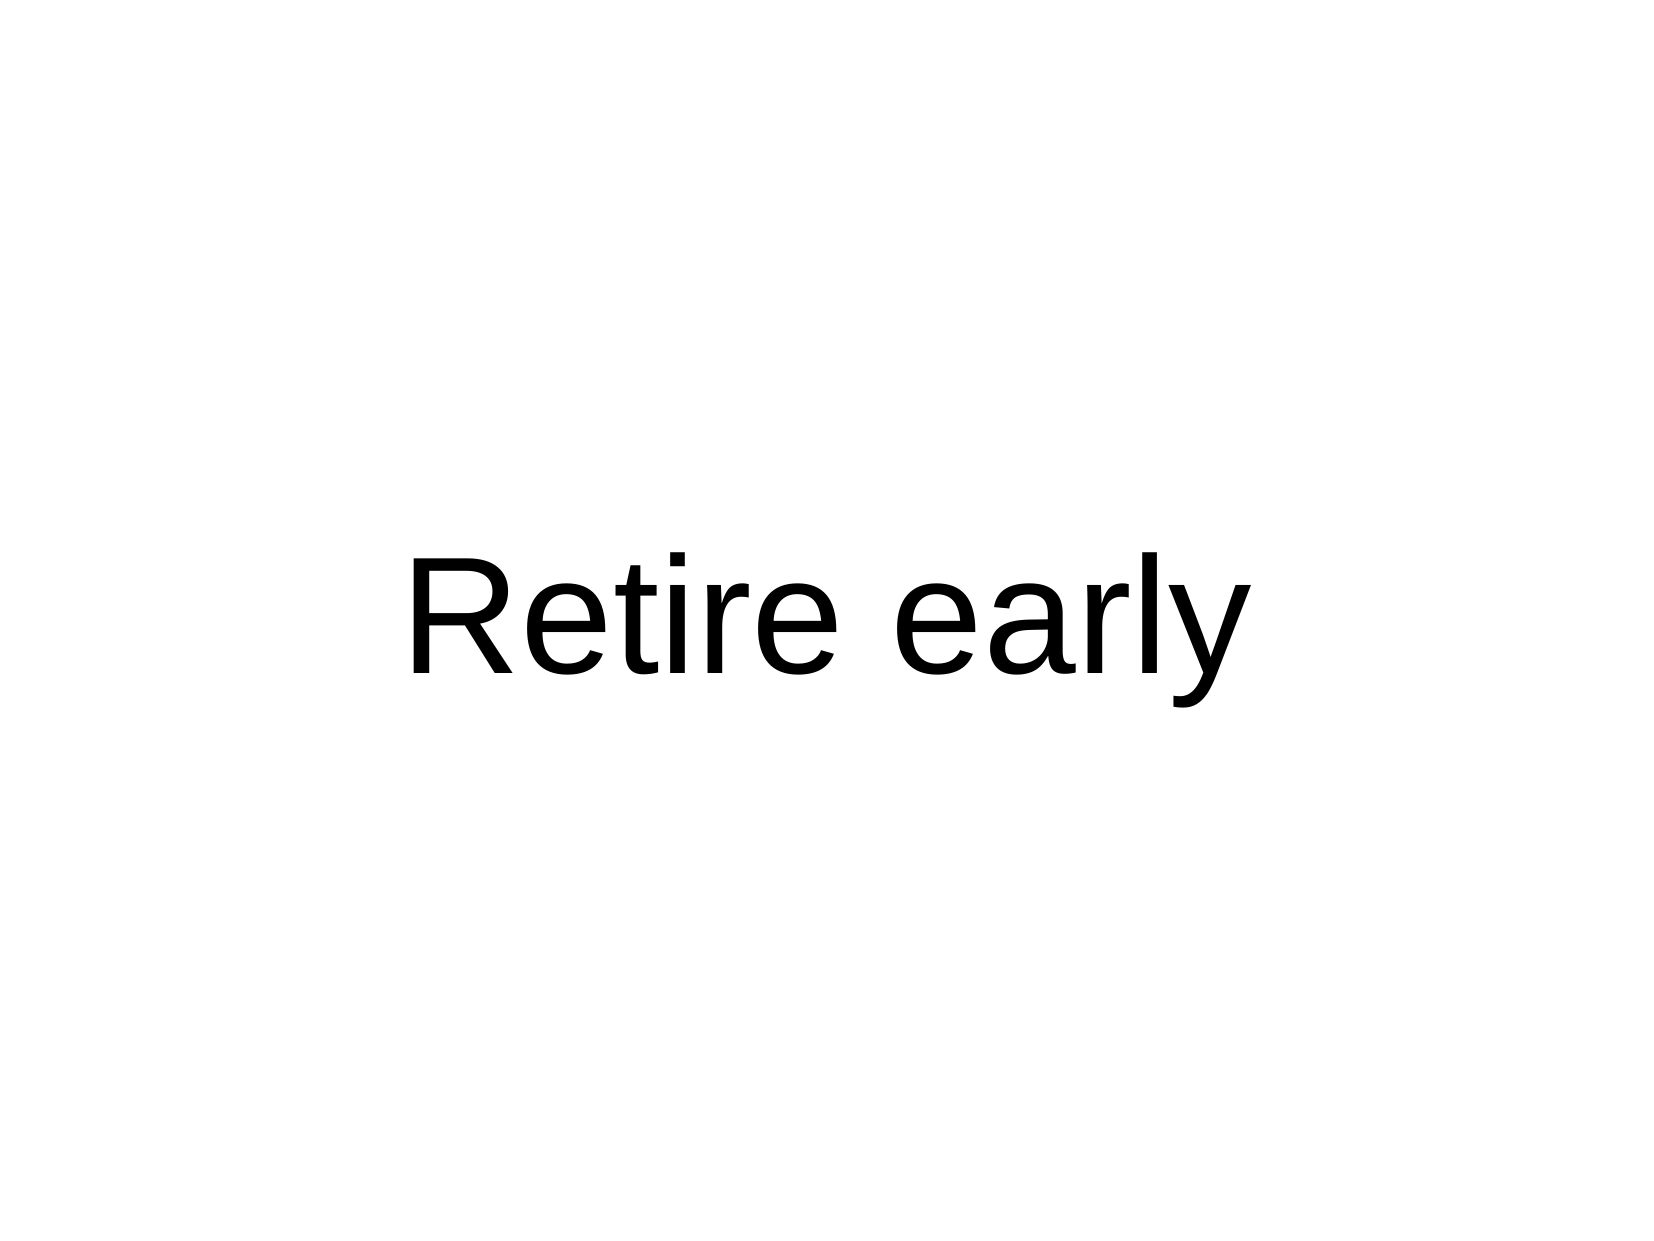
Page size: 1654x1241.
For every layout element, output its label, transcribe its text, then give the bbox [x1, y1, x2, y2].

title Retire early [82, 56, 1571, 1174]
